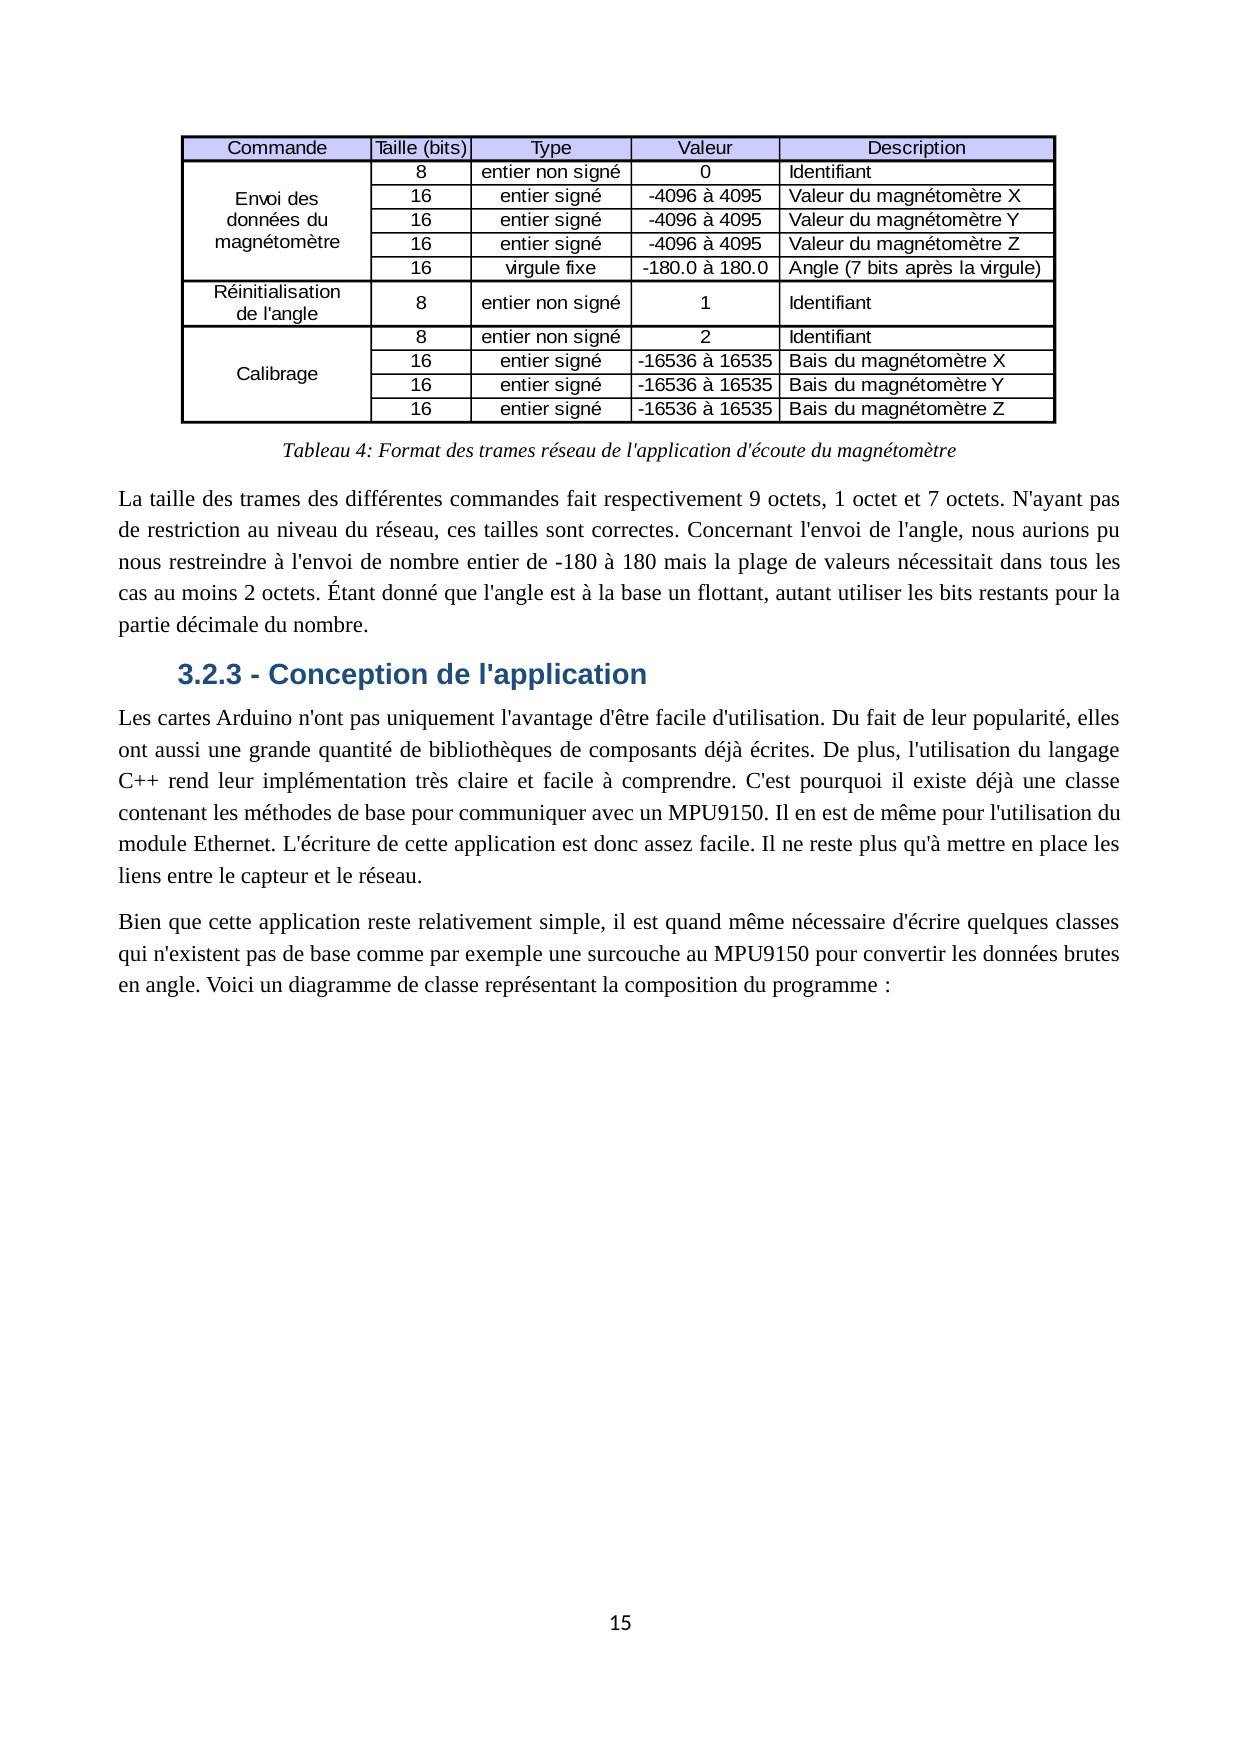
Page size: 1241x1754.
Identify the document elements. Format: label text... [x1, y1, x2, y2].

text Les cartes Arduino n'ont pas uniquement l'avantage d'être facile d'utilisation. Du fait de leur popularité, elles ont aussi une grande quantité de bibliothèques de composants déjà écrites. De plus, l'utilisation du langage C++ rend leur implémentation très claire et facile à comprendre. C'est pourquoi il existe déjà une classe contenant les méthodes de base pour communiquer avec un MPU9150. Il en est de même pour l'utilisation du module Ethernet. L'écriture de cette application est donc assez facile. Il ne reste plus qu'à mettre en place les liens entre le capteur et le réseau. [118, 704, 1122, 888]
text La taille des trames des différentes commandes fait respectivement 9 octets, 1 octet et 7 octets. N'ayant pas de restriction au niveau du réseau, ces tailles sont correctes. Concernant l'envoi de l'angle, nous aurions pu nous restreindre à l'envoi de nombre entier de -180 à 180 mais la plage de valeurs nécessitait dans tous les cas au moins 2 octets. Étant donné que l'angle est à la base un flottant, autant utiliser les bits restants pour la partie décimale du nombre. [118, 118, 1122, 637]
subtitle Conception de l'application [118, 657, 1122, 691]
text Bien que cette application reste relativement simple, il est quand même nécessaire d'écrire quelques classes qui n'existent pas de base comme par exemple une surcouche au MPU9150 pour convertir les données brutes en angle. Voici un diagramme de classe représentant la composition du programme : [118, 908, 1122, 998]
text Tableau 4: Format des trames réseau de l'application d'écoute du magnétomètre [170, 137, 1070, 462]
